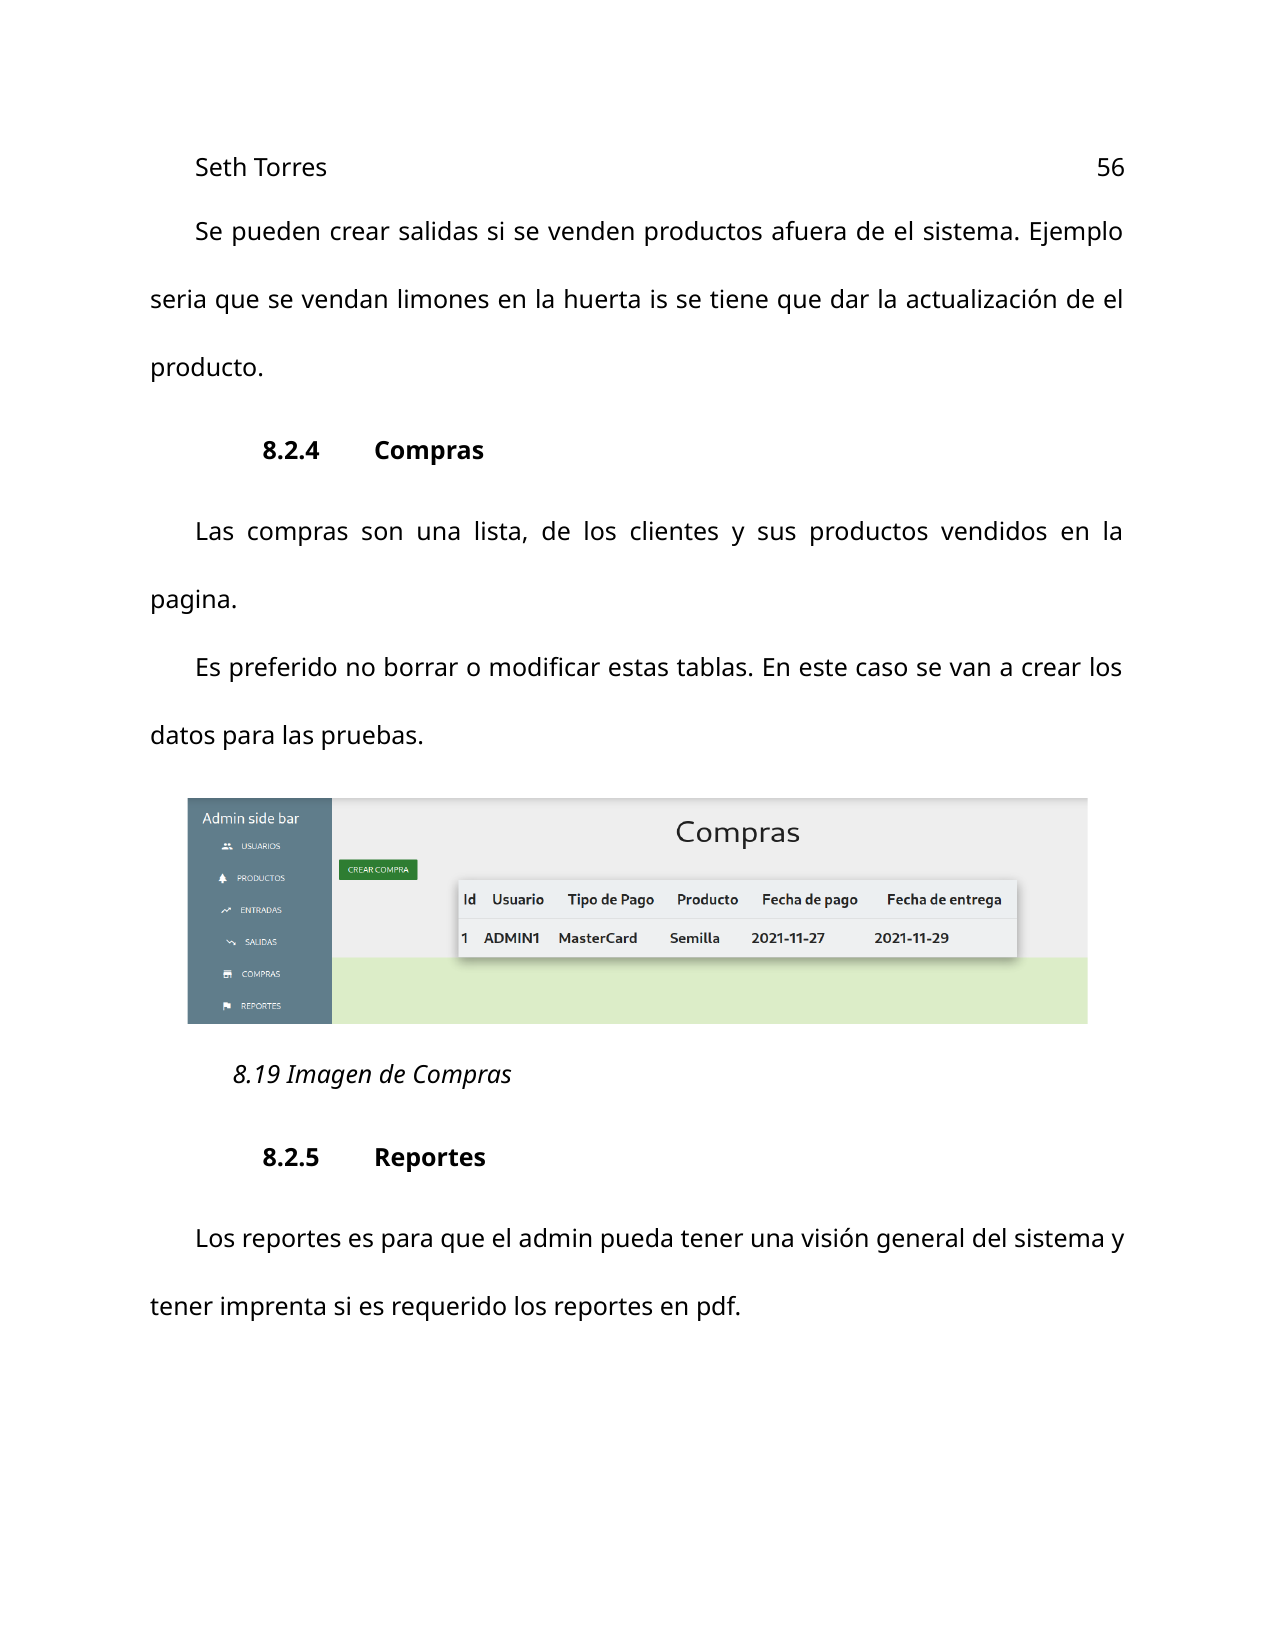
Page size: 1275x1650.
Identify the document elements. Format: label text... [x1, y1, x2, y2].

text Los reportes es para que el admin pueda tener una visión general del sistema y tener imprenta si es requerido los reportes en pdf. [150, 1221, 1125, 1323]
text Es preferido no borrar o modificar estas tablas. En este caso se van a crear los datos para las pruebas. [150, 649, 1125, 752]
picture [187, 798, 1088, 1024]
text Se pueden crear salidas si se venden productos afuera de el sistema. Ejemplo seria que se vendan limones en la huerta is se tiene que dar la actualización de el producto. [150, 213, 1125, 384]
text Las compras son una lista, de los clientes y sus productos vendidos en la pagina. [150, 513, 1125, 615]
text 8.19 Imagen de Compras [187, 1024, 1087, 1091]
subtitle Reportes [262, 1140, 1125, 1174]
subtitle Compras [262, 432, 1125, 467]
